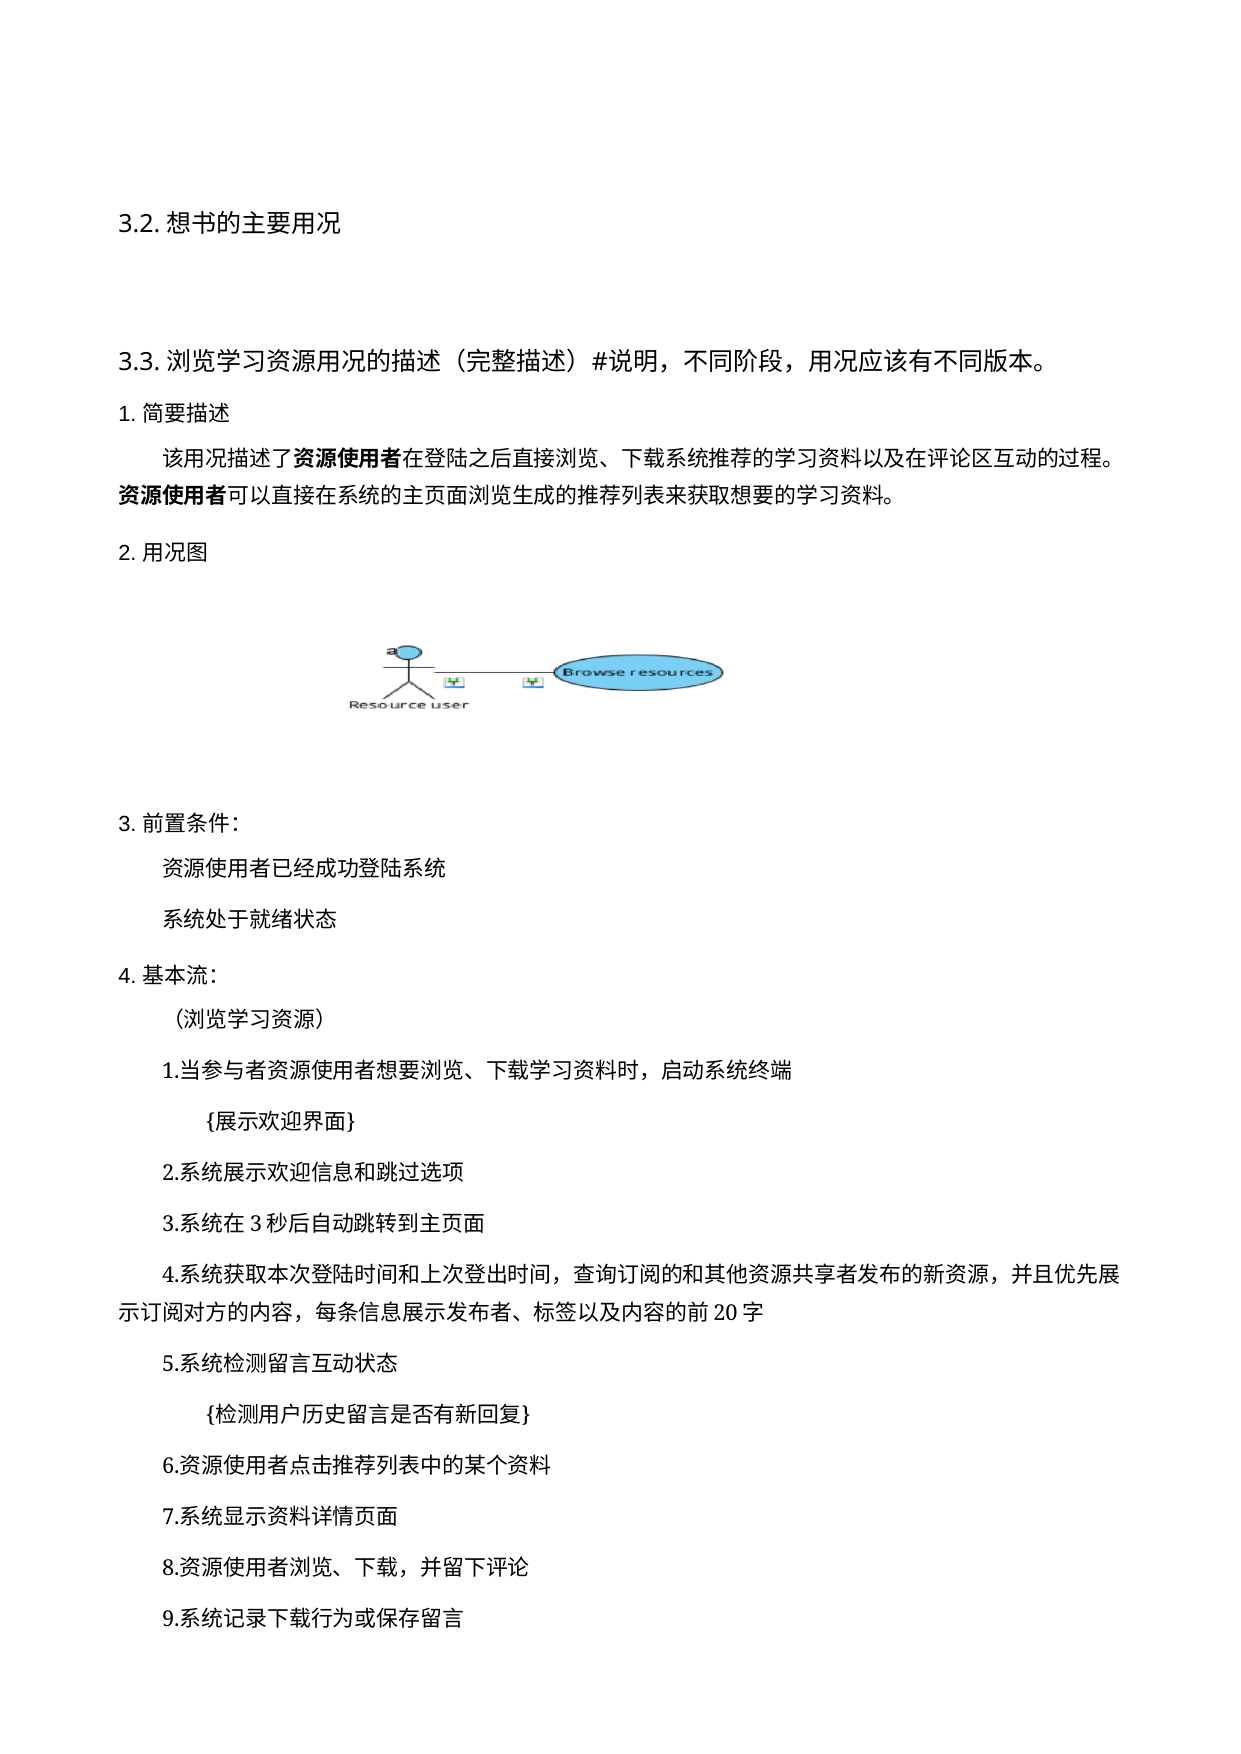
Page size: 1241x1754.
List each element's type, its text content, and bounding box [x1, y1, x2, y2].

text 9.系统记录下载行为或保存留言 [118, 1601, 1122, 1633]
subtitle 前置条件： [118, 806, 1122, 838]
text 该用况描述了资源使用者在登陆之后直接浏览、下载系统推荐的学习资料以及在评论区互动的过程。资源使用者可以直接在系统的主页面浏览生成的推荐列表来获取想要的学习资料。 [118, 441, 1122, 510]
subtitle 基本流： [118, 958, 1122, 989]
text 8.资源使用者浏览、下载，并留下评论 [118, 1550, 1122, 1582]
text {展示欢迎界面} [118, 1104, 1122, 1136]
subtitle 想书的主要用况 [118, 204, 1122, 240]
text {检测用户历史留言是否有新回复} [118, 1397, 1122, 1429]
text 4.系统获取本次登陆时间和上次登出时间，查询订阅的和其他资源共享者发布的新资源，并且优先展示订阅对方的内容，每条信息展示发布者、标签以及内容的前20字 [118, 1257, 1122, 1327]
picture [251, 586, 912, 757]
text 7.系统显示资料详情页面 [118, 1499, 1122, 1531]
text 资源使用者已经成功登陆系统 [118, 851, 1122, 882]
text （浏览学习资源） [118, 1002, 1122, 1034]
subtitle 简要描述 [118, 396, 1122, 428]
text 3.系统在3秒后自动跳转到主页面 [118, 1206, 1122, 1238]
text 系统处于就绪状态 [118, 902, 1122, 933]
text 6.资源使用者点击推荐列表中的某个资料 [118, 1448, 1122, 1480]
subtitle 浏览学习资源用况的描述（完整描述）#说明，不同阶段，用况应该有不同版本。 [118, 341, 1122, 377]
text 1.当参与者资源使用者想要浏览、下载学习资料时，启动系统终端 [118, 1053, 1122, 1085]
text 5.系统检测留言互动状态 [118, 1346, 1122, 1378]
subtitle 用况图 [118, 534, 1122, 566]
text 2.系统展示欢迎信息和跳过选项 [118, 1155, 1122, 1187]
